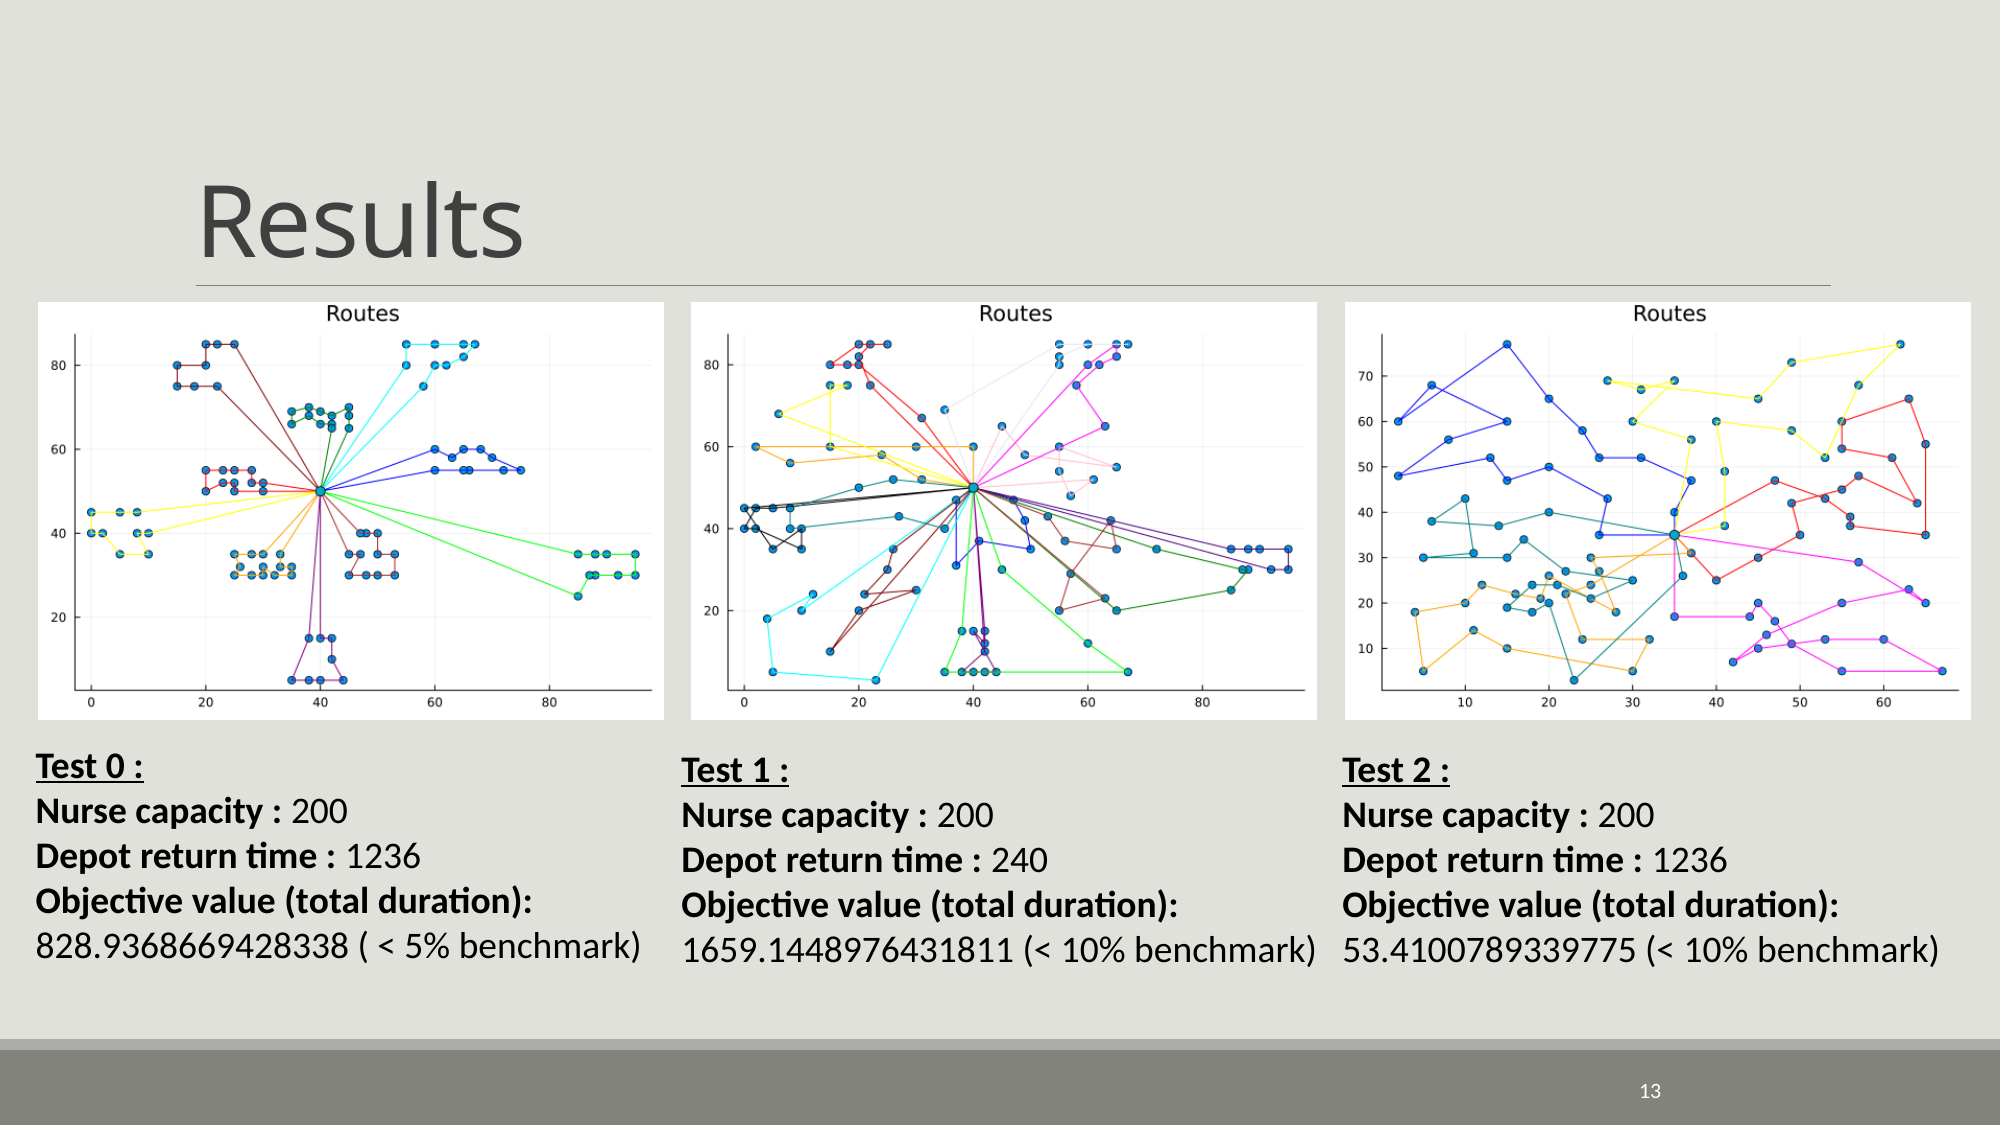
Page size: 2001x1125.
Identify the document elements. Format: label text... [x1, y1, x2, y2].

picture [38, 302, 664, 720]
title Results [180, 47, 1831, 286]
text_box Test 2 : Nurse capacity : 200 Depot return time : 1236 Objective value (total duration): 53.4100789339775 (< 10% benchmark) [1327, 737, 2000, 980]
picture [691, 302, 1317, 720]
picture [1345, 302, 1971, 720]
text_box [1624, 1059, 1840, 1120]
text_box Test 1 : Nurse capacity : 200 Depot return time : 240 Objective value (total duration): 1659.1448976431811 (< 10% benchmark) [666, 737, 1327, 980]
text_box Test 0 : Nurse capacity : 200 Depot return time : 1236 Objective value (total duration): 828.9368669428338 ( < 5% benchmark) [20, 733, 684, 976]
